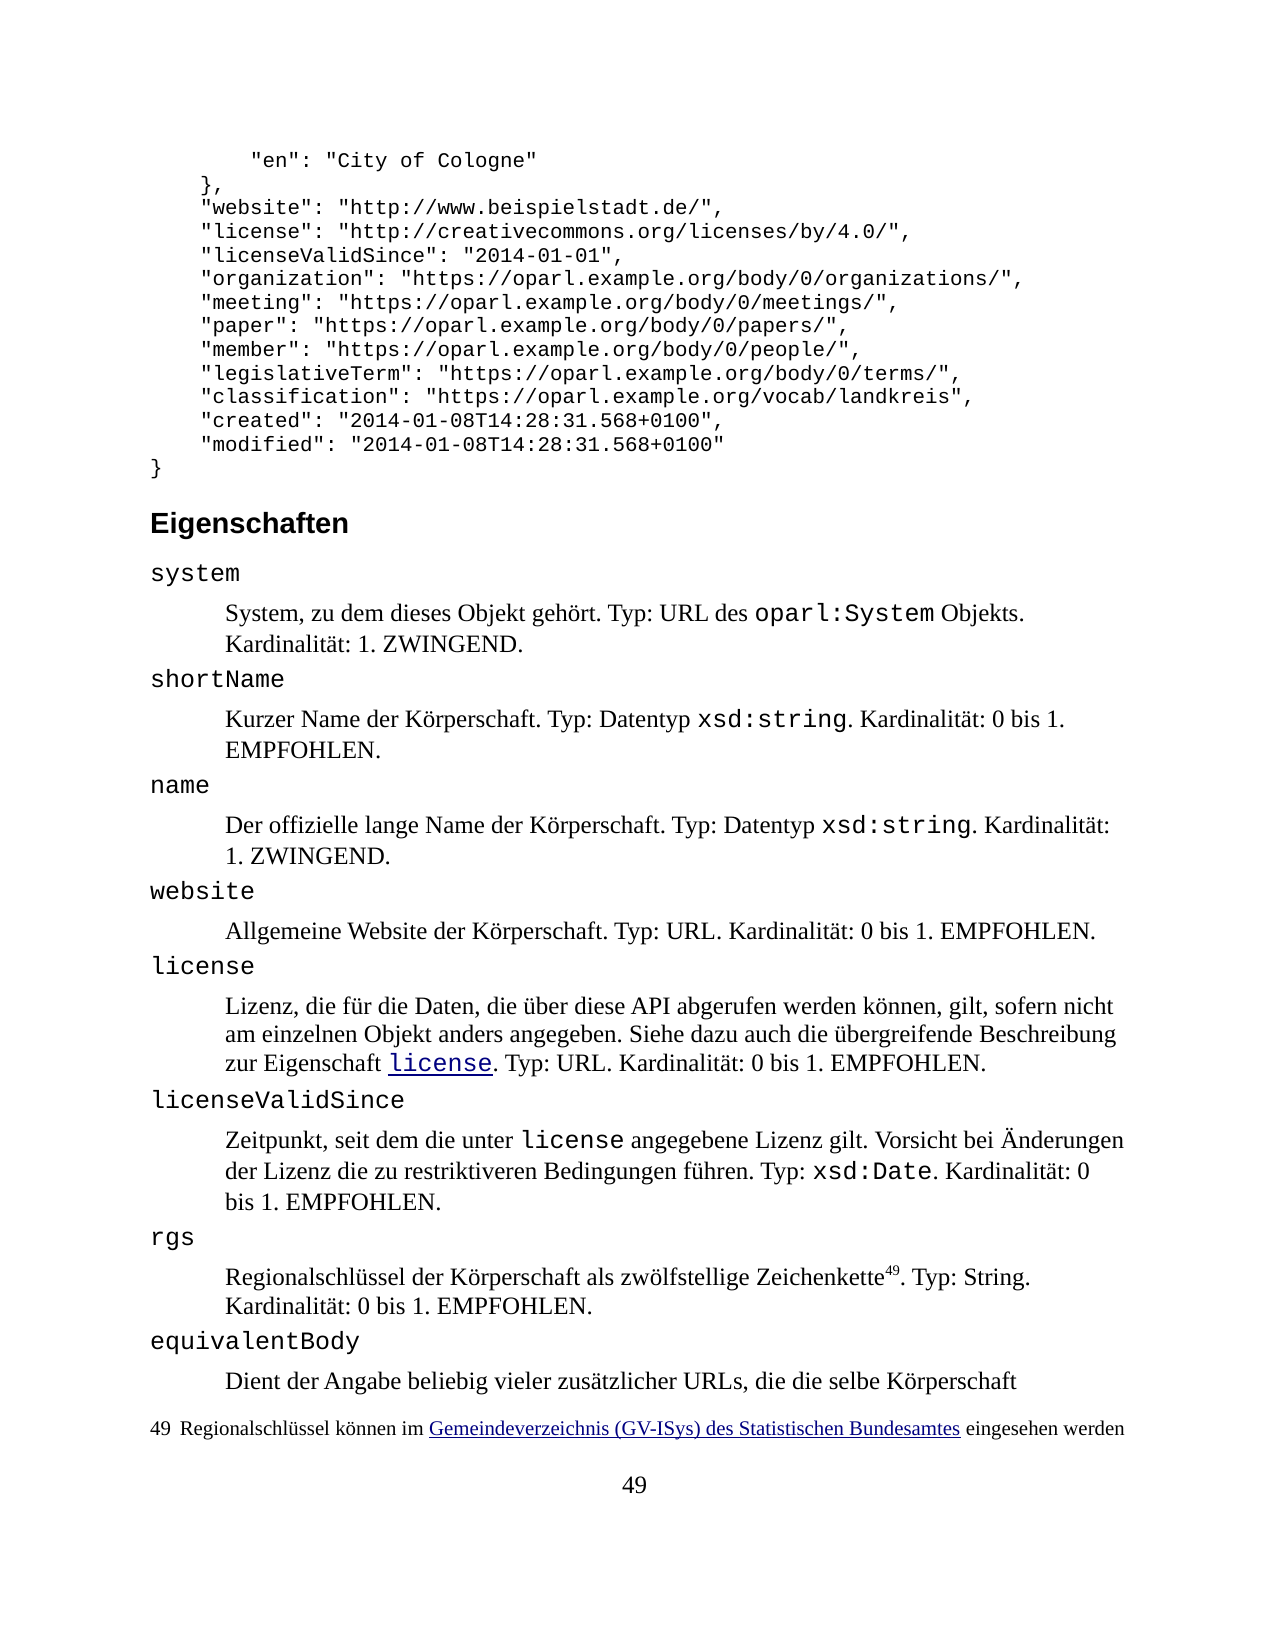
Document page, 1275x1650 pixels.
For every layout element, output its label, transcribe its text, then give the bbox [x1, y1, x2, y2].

text Dient der Angabe beliebig vieler zusätzlicher URLs, die die selbe Körperschaft [225, 1366, 1125, 1394]
text "created": "2014-01-08T14:28:31.568+0100", [150, 410, 1125, 434]
text Regionalschlüssel können im Gemeindeverzeichnis (GV-ISys) des Statistischen Bundesamtes eingesehen werden [150, 1416, 1125, 1440]
text "organization": "https://oparl.example.org/body/0/organizations/", [150, 268, 1125, 292]
text }, [150, 174, 1125, 197]
text license [150, 953, 1125, 982]
text Kurzer Name der Körperschaft. Typ: Datentyp xsd:string. Kardinalität: 0 bis 1. EMPFOHLEN. [225, 704, 1125, 764]
text Der offizielle lange Name der Körperschaft. Typ: Datentyp xsd:string. Kardinalität: 1. ZWINGEND. [225, 810, 1125, 869]
text "member": "https://oparl.example.org/body/0/people/", [150, 339, 1125, 363]
text "meeting": "https://oparl.example.org/body/0/meetings/", [150, 292, 1125, 316]
text Lizenz, die für die Daten, die über diese API abgerufen werden können, gilt, sofern nicht am einzelnen Objekt anders angegeben. Siehe dazu auch die übergreifende Beschreibung zur Eigenschaft license. Typ: URL. Kardinalität: 0 bis 1. EMPFOHLEN. [225, 991, 1125, 1079]
text Allgemeine Website der Körperschaft. Typ: URL. Kardinalität: 0 bis 1. EMPFOHLEN. [225, 916, 1125, 944]
text system [150, 561, 1125, 589]
text "modified": "2014-01-08T14:28:31.568+0100" [150, 434, 1125, 457]
text equivalentBody [150, 1328, 1125, 1357]
text Regionalschlüssel der Körperschaft als zwölfstellige Zeichenkette. Typ: String. Kardinalität: 0 bis 1. EMPFOHLEN. [225, 1262, 1125, 1319]
text name [150, 773, 1125, 801]
text System, zu dem dieses Objekt gehört. Typ: URL des oparl:System Objekts. Kardinalität: 1. ZWINGEND. [225, 598, 1125, 658]
text website [150, 878, 1125, 907]
text shortName [150, 667, 1125, 695]
subtitle Eigenschaften [150, 506, 1125, 539]
text "classification": "https://oparl.example.org/vocab/landkreis", [150, 386, 1125, 410]
text Zeitpunkt, seit dem die unter license angegebene Lizenz gilt. Vorsicht bei Änderungen der Lizenz die zu restriktiveren Bedingungen führen. Typ: xsd:Date. Kardinalität: 0 bis 1. EMPFOHLEN. [225, 1125, 1125, 1216]
text } [150, 457, 1125, 481]
text "legislativeTerm": "https://oparl.example.org/body/0/terms/", [150, 363, 1125, 386]
text "license": "http://creativecommons.org/licenses/by/4.0/", [150, 221, 1125, 244]
text "website": "http://www.beispielstadt.de/", [150, 197, 1125, 221]
text rgs [150, 1225, 1125, 1253]
text "licenseValidSince": "2014-01-01", [150, 244, 1125, 268]
text "en": "City of Cologne" [150, 150, 1125, 174]
text licenseValidSince [150, 1088, 1125, 1116]
text "paper": "https://oparl.example.org/body/0/papers/", [150, 316, 1125, 339]
